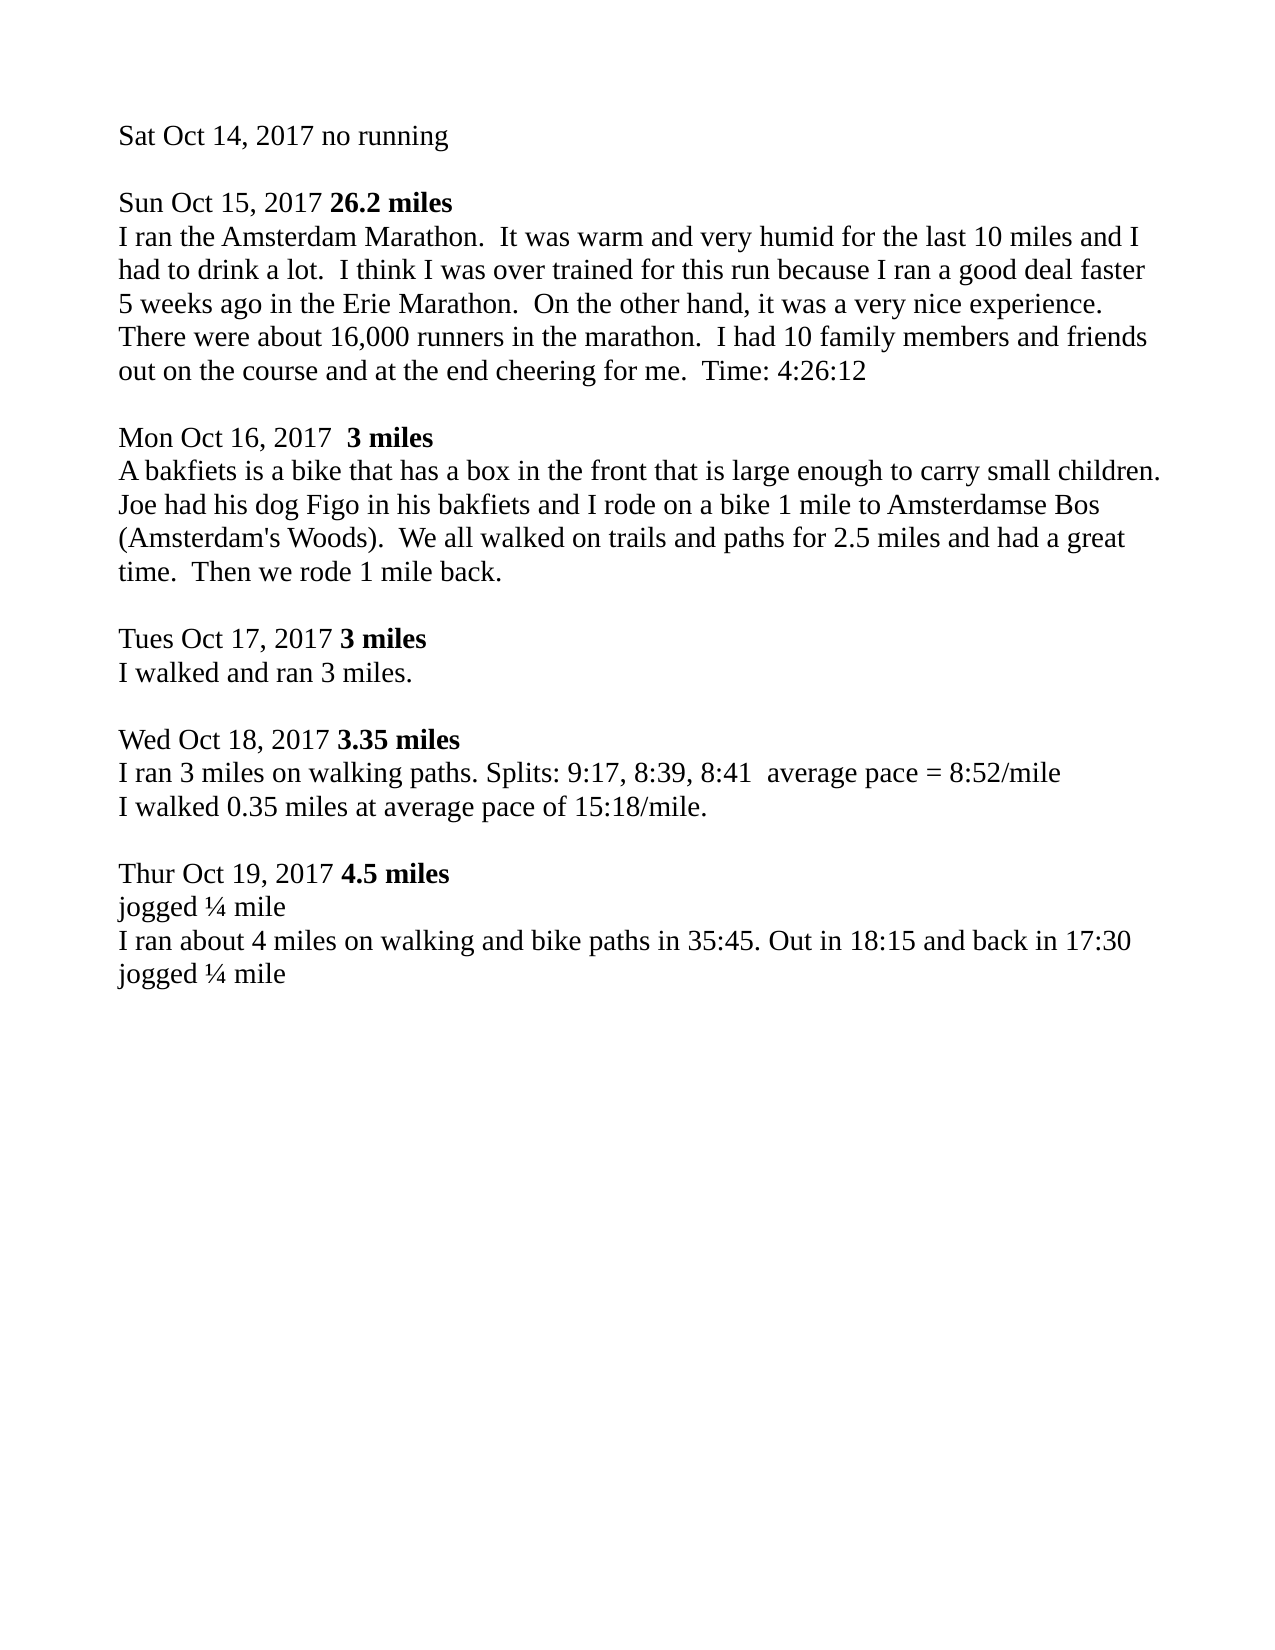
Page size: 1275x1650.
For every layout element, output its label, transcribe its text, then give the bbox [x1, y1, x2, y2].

text I ran 3 miles on walking paths. Splits: 9:17, 8:39, 8:41 average pace = 8:52/mile [118, 755, 1161, 789]
text A bakfiets is a bike that has a box in the front that is large enough to carry small children. Joe had his dog Figo in his bakfiets and I rode on a bike 1 mile to Amsterdamse Bos (Amsterdam's Woods). We all walked on trails and paths for 2.5 miles and had a great time. Then we rode 1 mile back. [118, 453, 1161, 588]
text Tues Oct 17, 2017 3 miles [118, 621, 1161, 655]
text I ran about 4 miles on walking and bike paths in 35:45. Out in 18:15 and back in 17:30 [118, 923, 1161, 957]
text Sun Oct 15, 2017 26.2 miles [118, 185, 1161, 219]
text jogged ¼ mile [118, 889, 1161, 923]
text I ran the Amsterdam Marathon. It was warm and very humid for the last 10 miles and I had to drink a lot. I think I was over trained for this run because I ran a good deal faster 5 weeks ago in the Erie Marathon. On the other hand, it was a very nice experience. There were about 16,000 runners in the marathon. I had 10 family members and friends out on the course and at the end cheering for me. Time: 4:26:12 [118, 219, 1161, 386]
text Wed Oct 18, 2017 3.35 miles [118, 722, 1161, 755]
text Sat Oct 14, 2017 no running [118, 118, 1161, 152]
text I walked 0.35 miles at average pace of 15:18/mile. [118, 789, 1161, 822]
text I walked and ran 3 miles. [118, 655, 1161, 688]
text Mon Oct 16, 2017 3 miles [118, 420, 1161, 453]
text Thur Oct 19, 2017 4.5 miles [118, 856, 1161, 889]
text jogged ¼ mile [118, 957, 1161, 990]
